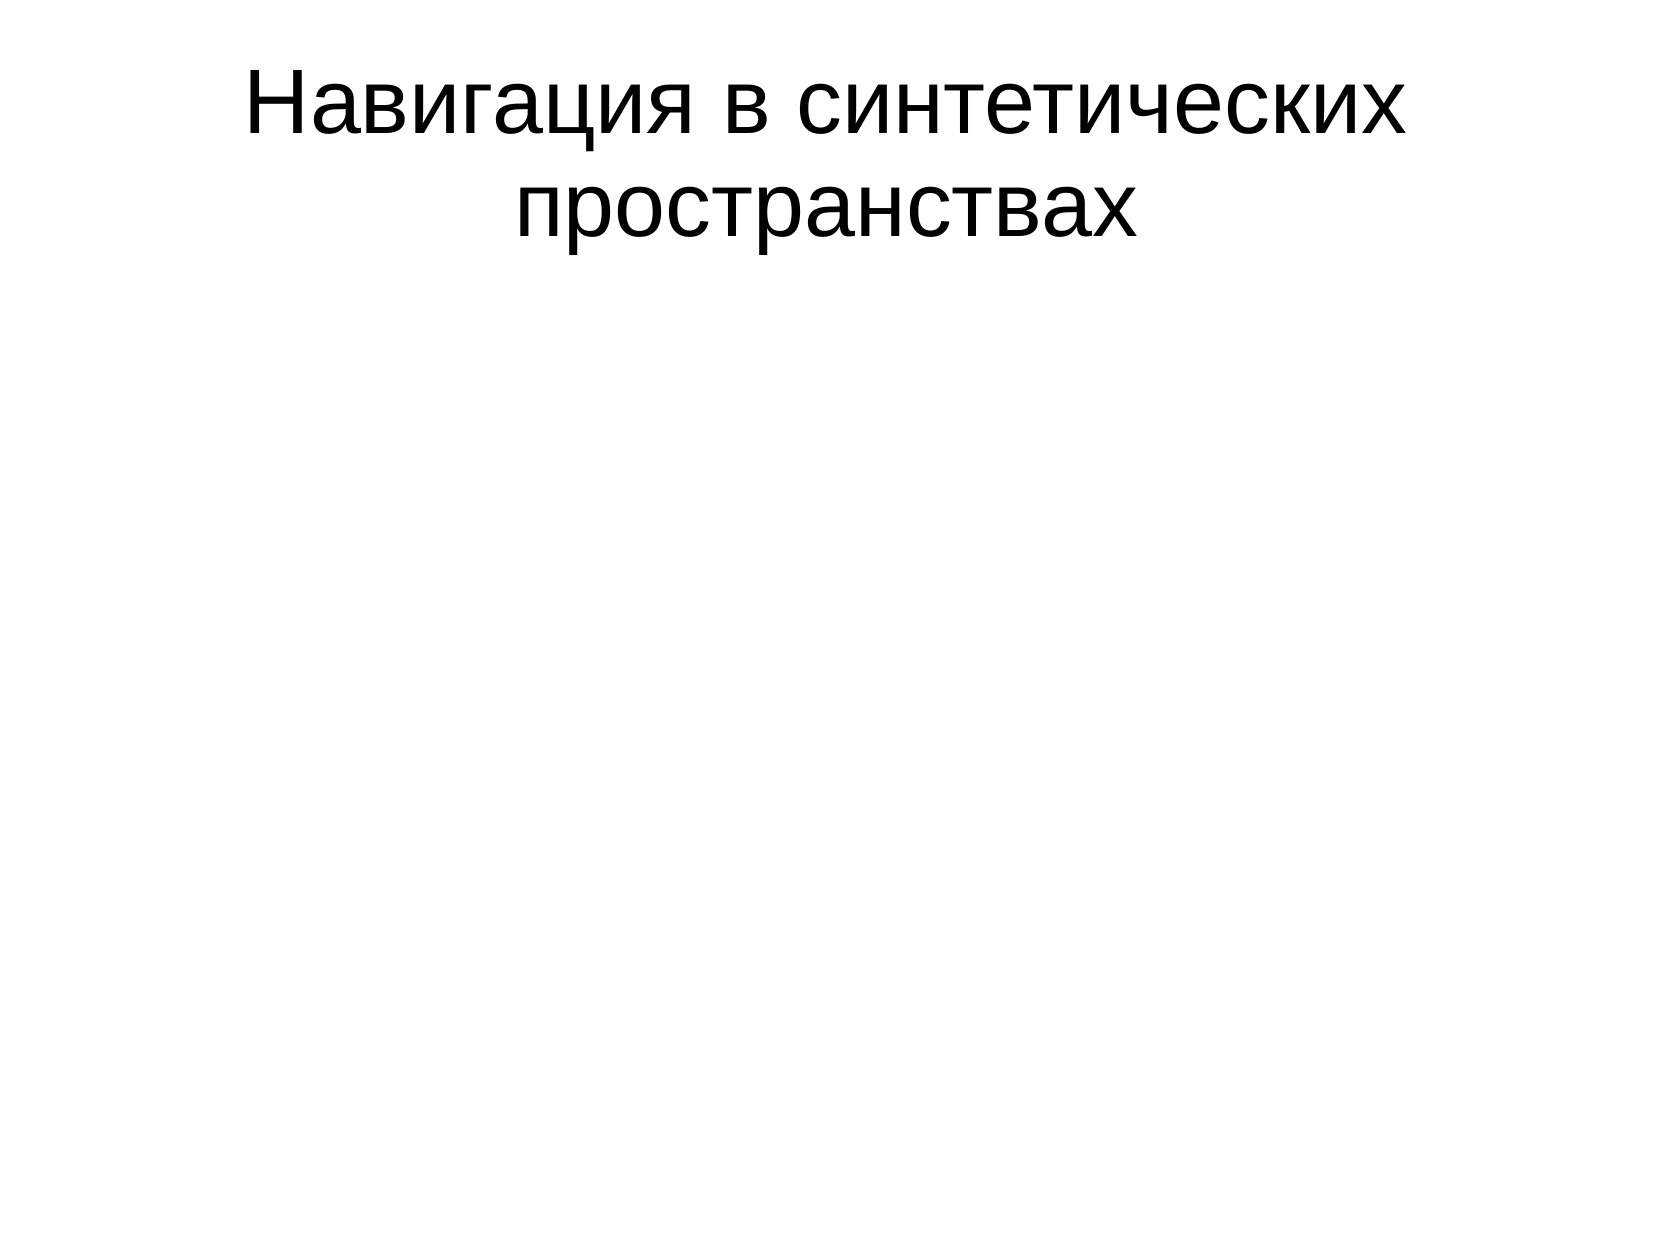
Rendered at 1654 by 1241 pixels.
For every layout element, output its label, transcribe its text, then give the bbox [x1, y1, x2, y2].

title Навигация в синтетических пространствах [82, 50, 1571, 256]
